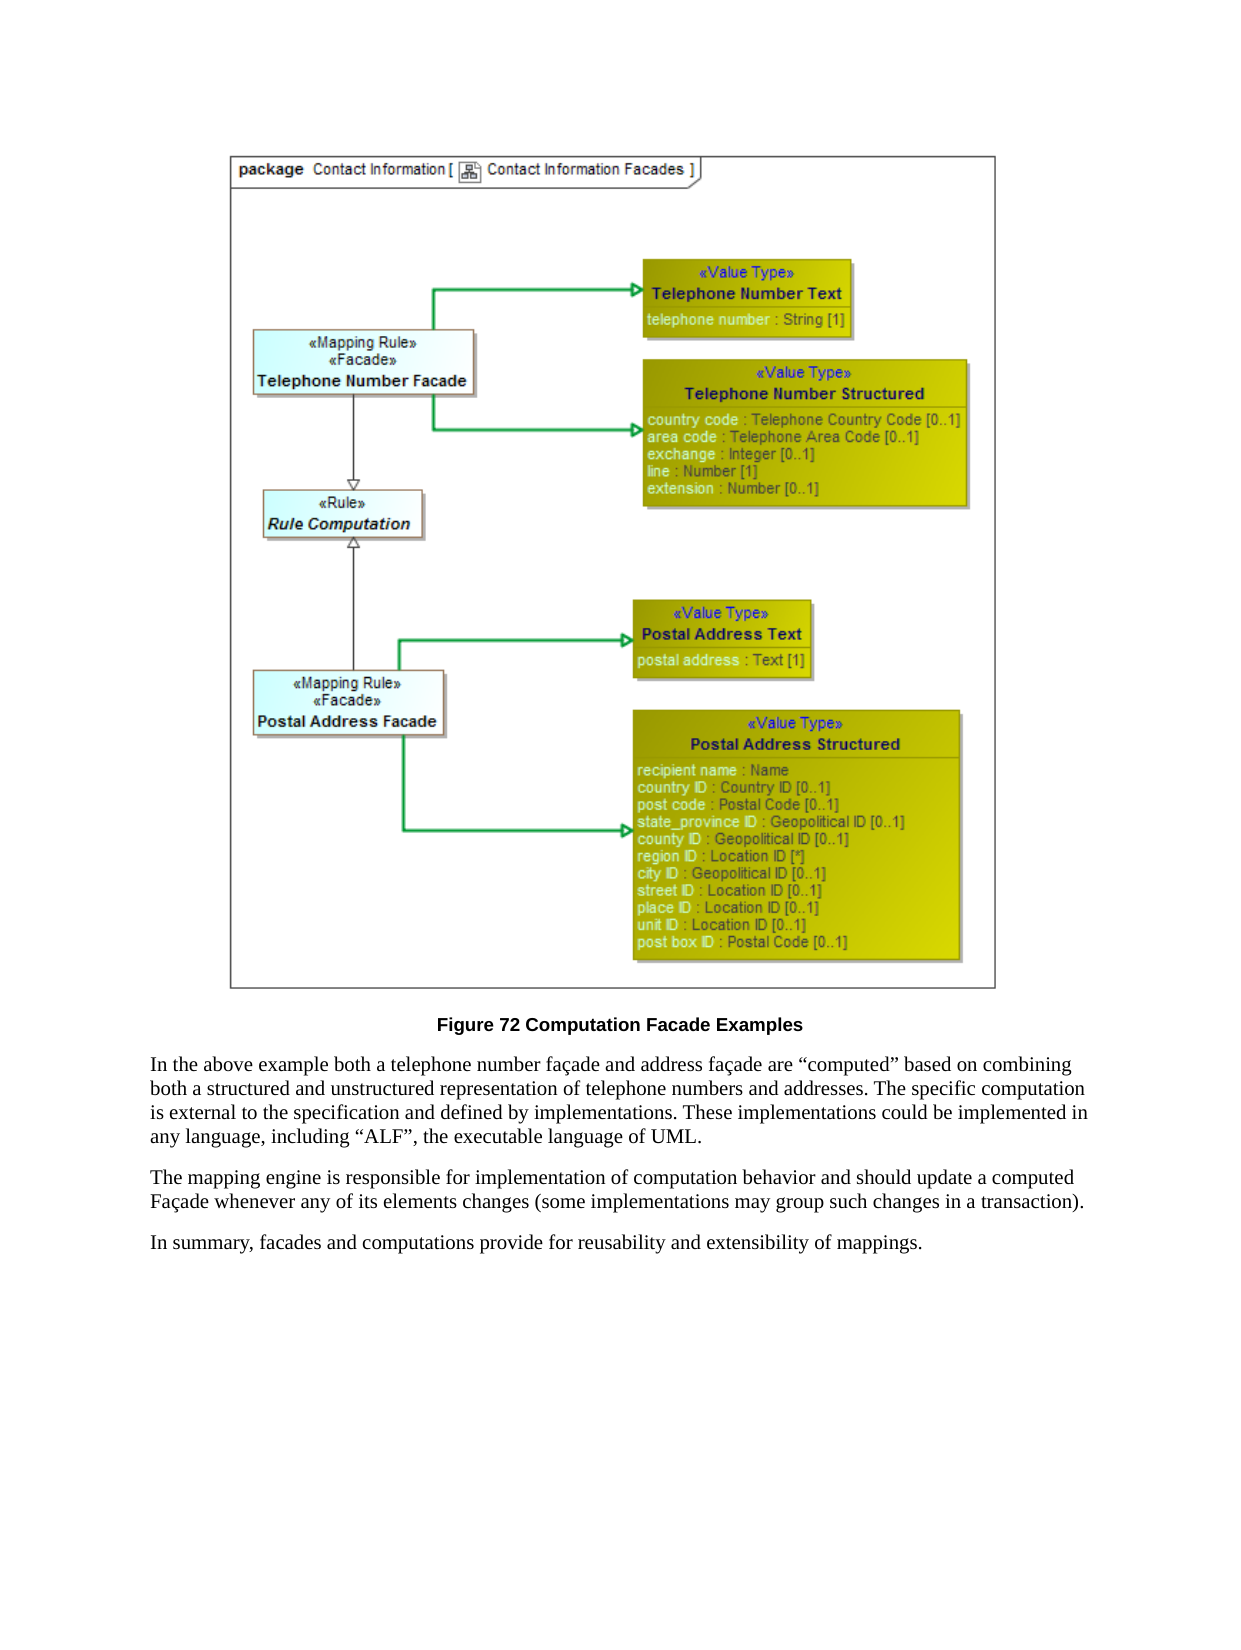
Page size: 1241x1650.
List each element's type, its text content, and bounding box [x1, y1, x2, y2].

picture [223, 150, 1016, 1009]
text The mapping engine is responsible for implementation of computation behavior and should update a computed Façade whenever any of its elements changes (some implementations may group such changes in a transaction). [150, 1165, 1090, 1213]
text Figure 72 Computation Facade Examples [150, 1014, 1090, 1036]
text In the above example both a telephone number façade and address façade are “computed” based on combining both a structured and unstructured representation of telephone numbers and addresses. The specific computation is external to the specification and defined by implementations. These implementations could be implemented in any language, including “ALF”, the executable language of UML. [150, 1052, 1090, 1148]
text In summary, facades and computations provide for reusability and extensibility of mappings. [150, 1230, 1090, 1254]
